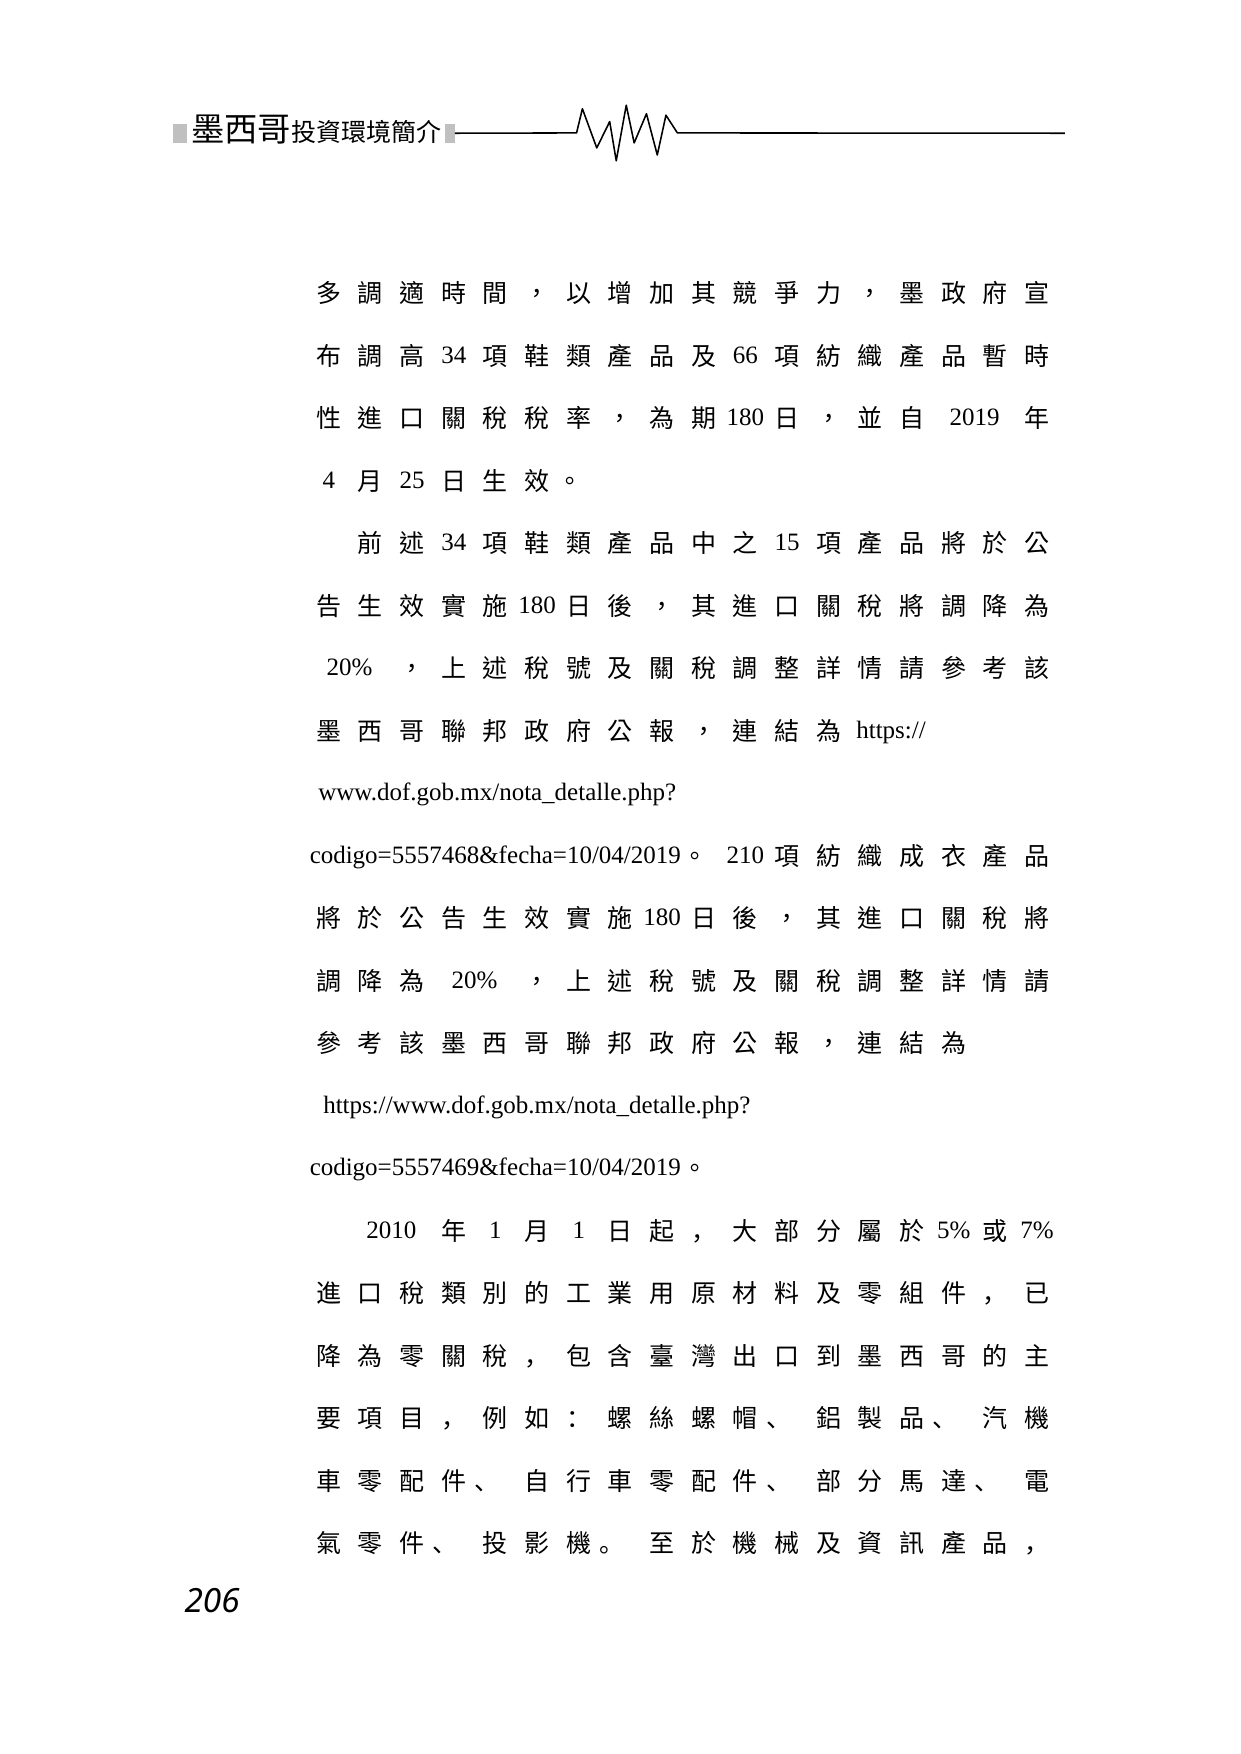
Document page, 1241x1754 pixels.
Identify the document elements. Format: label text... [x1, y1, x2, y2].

text 前述34項鞋類產品中之15項產品將於公告生效實施180日後，其進口關稅將調降為20%，上述稅號及關稅調整詳情請參考該墨西哥聯邦政府公報，連結為https://www.dof.gob.mx/nota_detalle.php?codigo=5557468&fecha=10/04/2019。210項紡織成衣產品將於公告生效實施180日後，其進口關稅將調降為20%，上述稅號及關稅調整詳情請參考該墨西哥聯邦政府公報，連結為https://www.dof.gob.mx/nota_detalle.php?codigo=5557469&fecha=10/04/2019。 [281, 500, 1058, 1188]
text 2010年1月1日起，大部分屬於5%或7%進口稅類別的工業用原材料及零組件，已降為零關稅，包含臺灣出口到墨西哥的主要項目，例如：螺絲螺帽、鋁製品、汽機車零配件、自行車零配件、部分馬達、電氣零件、投影機。至於機械及資訊產品， [281, 1188, 1058, 1563]
text 多調適時間，以增加其競爭力，墨政府宣布調高34項鞋類產品及66項紡織產品暫時性進口關稅稅率，為期180日，並自2019年4月25日生效。 [281, 250, 1058, 500]
